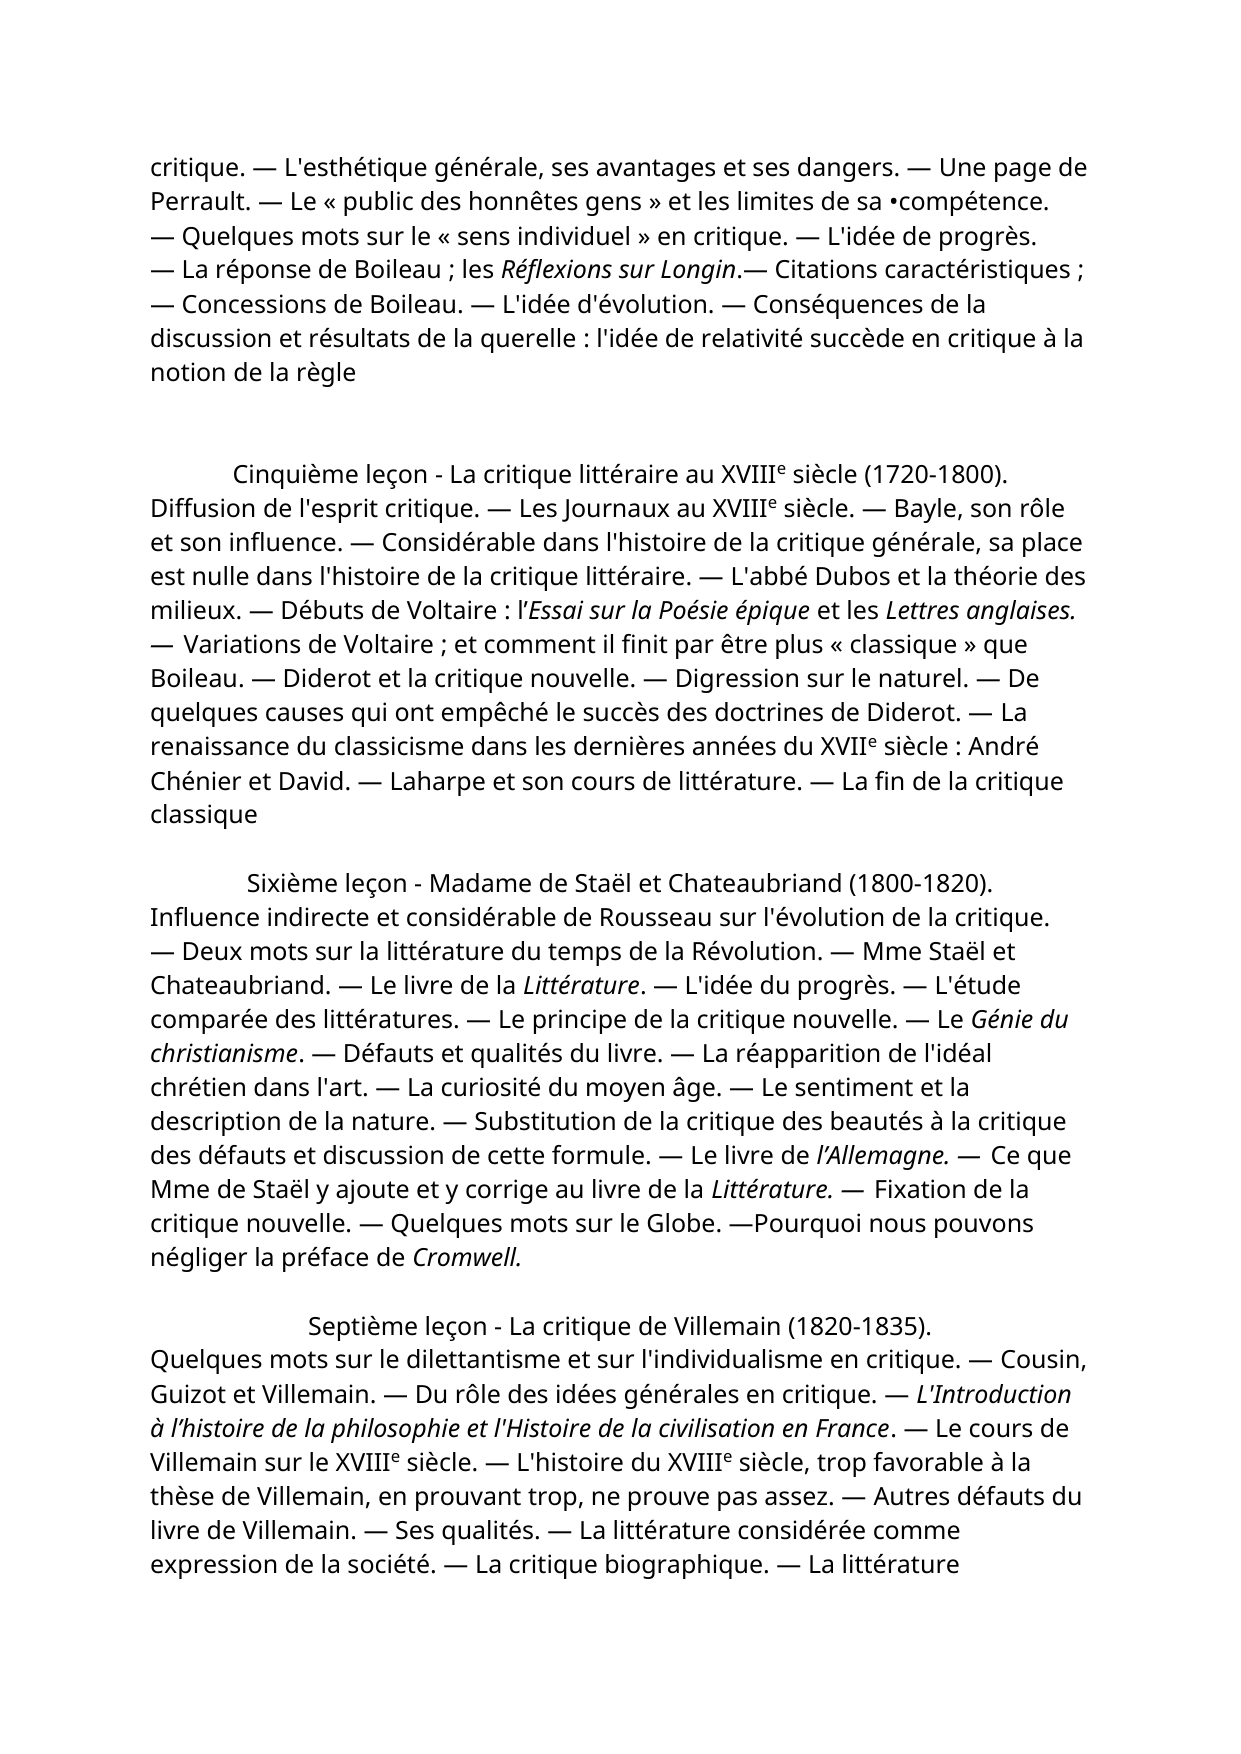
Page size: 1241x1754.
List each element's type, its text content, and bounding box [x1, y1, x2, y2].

text Quelques mots sur le dilettantisme et sur l'individualisme en critique. — Cousin, Guizot et Villemain. — Du rôle des idées générales en critique. — L'Introduction à l’histoire de la philosophie et l'Histoire de la civilisation en France. — Le cours de Villemain sur le XVIIIe siècle. — L'histoire du XVIIIe siècle, trop favorable à la thèse de Villemain, en prouvant trop, ne prouve pas assez. — Autres défauts du livre de Villemain. — Ses qualités. — La littérature considérée comme expression de la société. — La critique biographique. — La littérature [150, 1342, 1091, 1581]
text Septième leçon - La critique de Villemain (1820-1835). [150, 1308, 1091, 1342]
text critique. — L'esthétique générale, ses avantages et ses dangers. — Une page de Perrault. — Le « public des honnêtes gens » et les limites de sa •compétence. — Quelques mots sur le « sens individuel » en critique. — L'idée de progrès. — La réponse de Boileau ; les Réflexions sur Longin.— Citations caractéristiques ; — Concessions de Boileau. — L'idée d'évolution. — Conséquences de la discussion et résultats de la querelle : l'idée de relativité succède en critique à la notion de la règle [150, 150, 1091, 388]
text Cinquième leçon - La critique littéraire au XVIIIe siècle (1720-1800). [150, 457, 1091, 491]
text Sixième leçon - Madame de Staël et Chateaubriand (1800-1820). [150, 865, 1091, 899]
text Diffusion de l'esprit critique. — Les Journaux au XVIIIe siècle. — Bayle, son rôle et son influence. — Considérable dans l'histoire de la critique générale, sa place est nulle dans l'histoire de la critique littéraire. — L'abbé Dubos et la théorie des milieux. — Débuts de Voltaire : l’Essai sur la Poésie épique et les Lettres anglaises. — Variations de Voltaire ; et comment il finit par être plus « classique » que Boileau. — Diderot et la critique nouvelle. — Digression sur le naturel. — De quelques causes qui ont empêché le succès des doctrines de Diderot. — La renaissance du classicisme dans les dernières années du XVIIe siècle : André Chénier et David. — Laharpe et son cours de littérature. — La fin de la critique classique [150, 491, 1091, 831]
text Influence indirecte et considérable de Rousseau sur l'évolution de la critique. — Deux mots sur la littérature du temps de la Révolution. — Mme Staël et Chateaubriand. — Le livre de la Littérature. — L'idée du progrès. — L'étude comparée des littératures. — Le principe de la critique nouvelle. — Le Génie du christianisme. — Défauts et qualités du livre. — La réapparition de l'idéal chrétien dans l'art. — La curiosité du moyen âge. — Le sentiment et la description de la nature. — Substitution de la critique des beautés à la critique des défauts et discussion de cette formule. — Le livre de l’Allemagne. — Ce que Mme de Staël y ajoute et y corrige au livre de la Littérature. — Fixation de la critique nouvelle. — Quelques mots sur le Globe. —Pourquoi nous pouvons négliger la préface de Cromwell. [150, 899, 1091, 1274]
